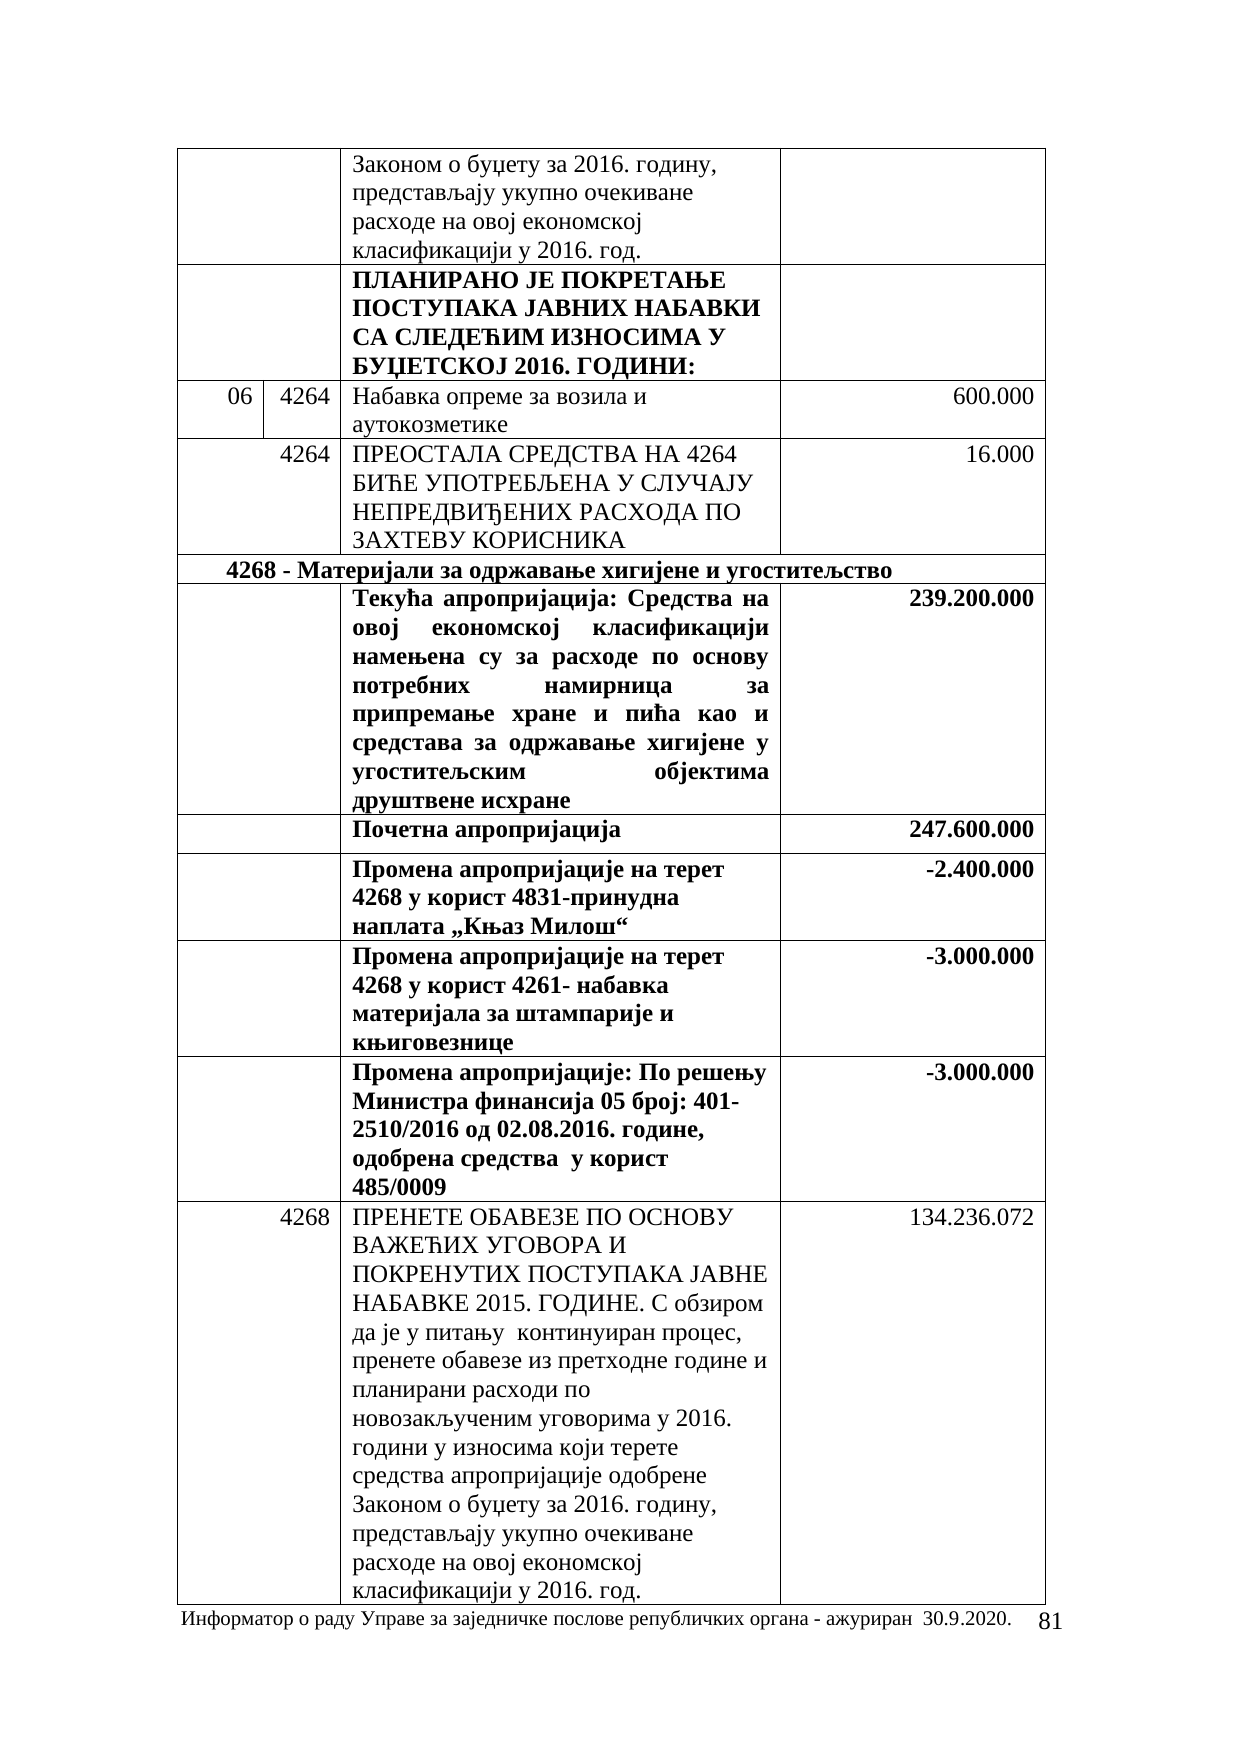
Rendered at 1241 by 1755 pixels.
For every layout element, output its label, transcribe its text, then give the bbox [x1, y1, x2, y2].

table_cell Законом о буџету за 2016. годину, представљају укупно очекиване расходе на овој економској класификацији у 2016. год. [341, 149, 780, 264]
table_cell 247.600.000 [781, 815, 1045, 853]
table_cell [178, 149, 340, 264]
table_cell [178, 941, 340, 1056]
table_cell -2.400.000 [781, 854, 1045, 940]
table_cell ПЛАНИРАНО ЈЕ ПОКРЕТАЊЕ ПОСТУПАКА ЈАВНИХ НАБАВКИ СА СЛЕДЕЋИМ ИЗНОСИМА У БУЏЕТСКОЈ 2016. ГОДИНИ: [341, 265, 780, 380]
table_cell Промена апропријације на терет 4268 у корист 4831-принудна наплата „Књаз Милош“ [341, 854, 780, 940]
table_cell Текућа апропријација: Средства на овој економској класификацији намењена су за расходе по основу потребних намирница за припремање хране и пића као и средстава за одржавање хигијене у угоститељским објектима друштвене исхране [341, 584, 780, 813]
table_cell 4268 - Материјали за одржавање хигијене и угоститељство [178, 555, 1045, 582]
table_cell [178, 854, 340, 940]
table_cell ПРЕОСТАЛА СРЕДСТВА НА 4264 БИЋЕ УПОТРЕБЉЕНА У СЛУЧАЈУ НЕПРЕДВИЂЕНИХ РАСХОДА ПО ЗАХТЕВУ КОРИСНИКА [341, 439, 780, 554]
table_cell -3.000.000 [781, 941, 1045, 1056]
table_cell Набавка опреме за возила и аутокозметике [341, 381, 780, 438]
table_cell 4264 [264, 381, 340, 438]
table_cell Промена апропријације на терет 4268 у корист 4261- набавка материјала за штампарије и књиговезнице [341, 941, 780, 1056]
table_cell [178, 1057, 340, 1201]
table_cell 06 [178, 381, 263, 438]
table_cell Промена апропријације: По решењу Министра финансија 05 број: 401-2510/2016 од 02.08.2016. године, одобрена средства у корист 485/0009 [341, 1057, 780, 1201]
table_cell [178, 265, 340, 380]
table_cell ПРЕНЕТЕ ОБАВЕЗЕ ПО ОСНОВУ ВАЖЕЋИХ УГОВОРА И ПОКРЕНУТИХ ПОСТУПАКА ЈАВНЕ НАБАВКЕ 2015. ГОДИНЕ. С обзиром да је у питању континуиран процес, пренете обавезе из претходне године и планирани расходи по новозакљученим уговорима у 2016. години у износима који терете средства апропријације одобрене Законом о буџету за 2016. годину, представљају укупно очекиване расходе на овој економској класификацији у 2016. год. [341, 1202, 780, 1604]
table_cell 16.000 [781, 439, 1045, 554]
table_cell [781, 265, 1045, 380]
table_cell 600.000 [781, 381, 1045, 438]
table_cell 239.200.000 [781, 584, 1045, 813]
table_cell 134.236.072 [781, 1202, 1045, 1604]
table_cell -3.000.000 [781, 1057, 1045, 1201]
table_cell [178, 584, 340, 813]
table_cell 4268 [178, 1202, 340, 1604]
table_cell [178, 815, 340, 853]
table_cell [781, 149, 1045, 264]
table_cell 4264 [178, 439, 340, 554]
table_cell Почетна апропријација [341, 815, 780, 853]
